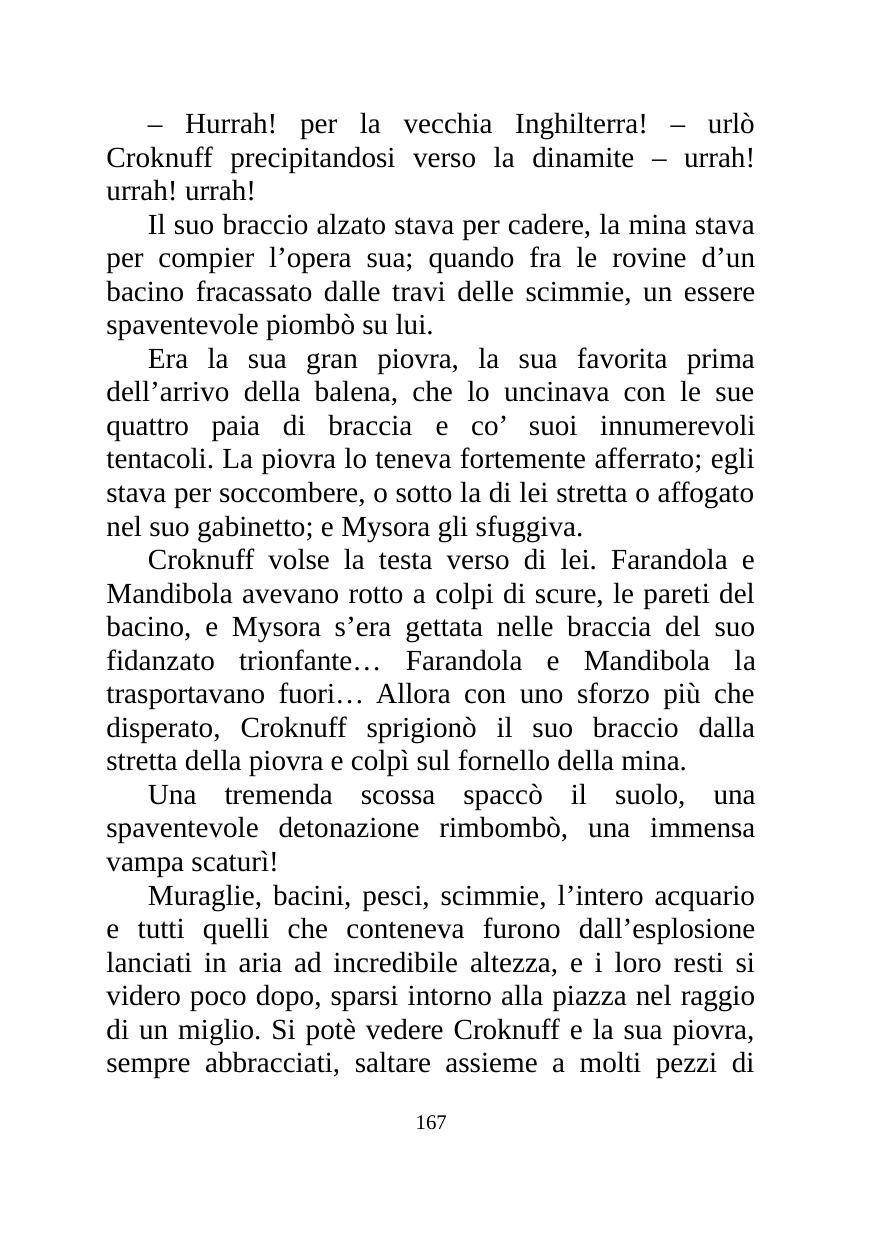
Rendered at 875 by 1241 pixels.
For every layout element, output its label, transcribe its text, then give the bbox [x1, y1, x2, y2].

text Il suo braccio alzato stava per cadere, la mina stava per compier l’opera sua; quando fra le rovine d’un bacino fracassato dalle travi delle scimmie, un essere spaventevole piombò su lui. [106, 207, 756, 341]
text Era la sua gran piovra, la sua favorita prima dell’arrivo della balena, che lo uncinava con le sue quattro paia di braccia e co’ suoi innumerevoli tentacoli. La piovra lo teneva fortemente afferrato; egli stava per soccombere, o sotto la di lei stretta o affogato nel suo gabinetto; e Mysora gli sfuggiva. [106, 341, 756, 542]
text Muraglie, bacini, pesci, scimmie, l’intero acquario e tutti quelli che conteneva furono dall’esplosione lanciati in aria ad incredibile altezza, e i loro resti si videro poco dopo, sparsi intorno alla piazza nel raggio di un miglio. Si potè vedere Croknuff e la sua piovra, sempre abbracciati, saltare assieme a molti pezzi di [106, 878, 756, 1079]
text Croknuff volse la testa verso di lei. Farandola e Mandibola avevano rotto a colpi di scure, le pareti del bacino, e Mysora s’era gettata nelle braccia del suo fidanzato trionfante… Farandola e Mandibola la trasportavano fuori… Allora con uno sforzo più che disperato, Croknuff sprigionò il suo braccio dalla stretta della piovra e colpì sul fornello della mina. [106, 542, 756, 777]
text Una tremenda scossa spaccò il suolo, una spaventevole detonazione rimbombò, una immensa vampa scaturì! [106, 777, 756, 878]
text – Hurrah! per la vecchia Inghilterra! – urlò Croknuff precipitandosi verso la dinamite – urrah! urrah! urrah! [106, 106, 756, 207]
